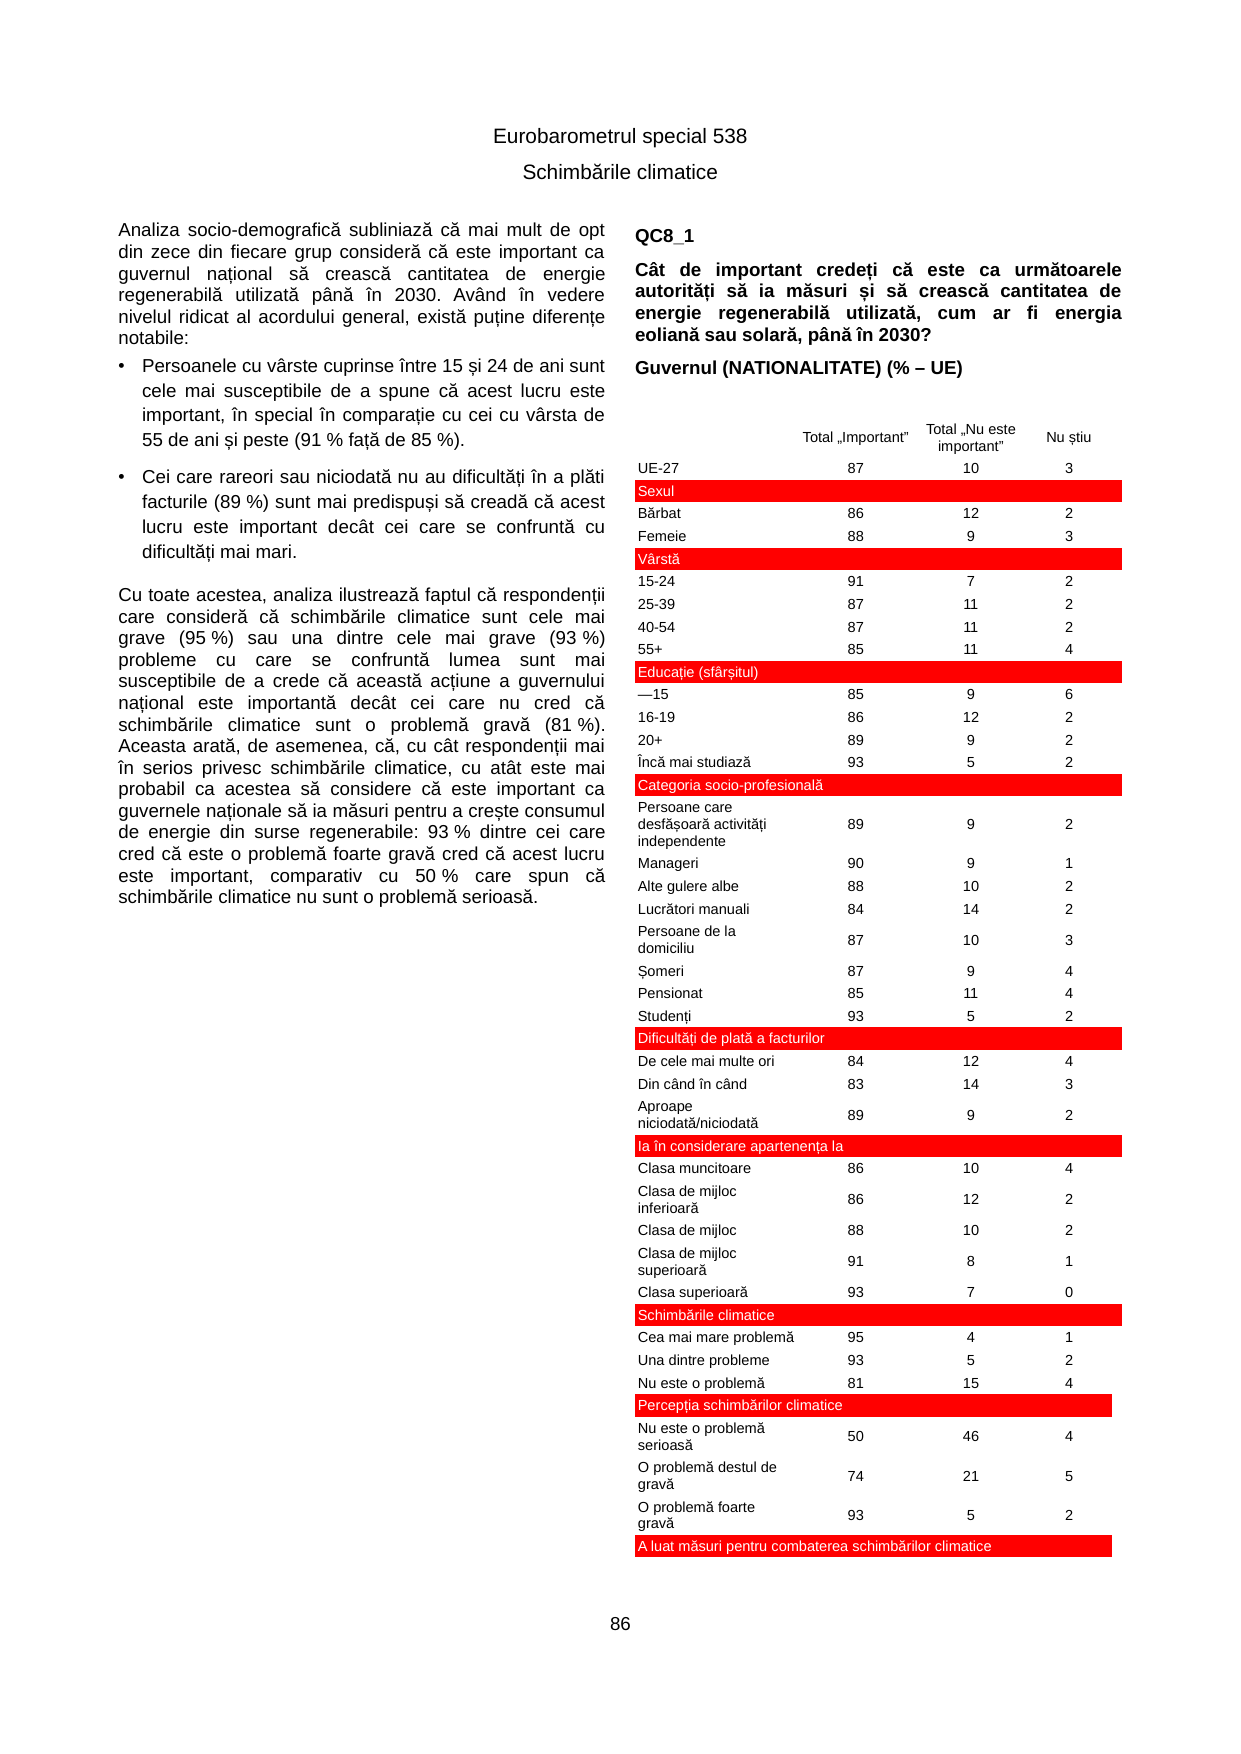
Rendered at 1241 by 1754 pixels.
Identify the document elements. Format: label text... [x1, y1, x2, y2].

table_cell Percepția schimbărilor climatice [635, 1394, 1112, 1417]
table_cell 86 [799, 706, 912, 728]
table_cell Clasa superioară [635, 1281, 798, 1304]
table_cell 5 [1029, 1456, 1108, 1495]
table_cell [1109, 898, 1122, 920]
table_cell Nu este o problemă serioasă [635, 1417, 798, 1456]
table_cell 93 [799, 751, 912, 773]
table_cell [1109, 1417, 1122, 1456]
table_cell 11 [913, 982, 1029, 1005]
table_cell 2 [1029, 728, 1108, 751]
table_cell Lucrători manuali [635, 898, 798, 920]
table_cell 89 [799, 728, 912, 751]
table_cell 15-24 [635, 570, 798, 593]
table_cell Ia în considerare apartenența la [635, 1135, 1122, 1157]
table_cell 95 [799, 1326, 912, 1349]
table_cell 25-39 [635, 593, 798, 615]
table_cell 2 [1029, 502, 1108, 525]
table_cell Dificultăți de plată a facturilor [635, 1027, 1122, 1050]
table_cell 93 [799, 1349, 912, 1371]
table_cell [1109, 728, 1122, 751]
table_cell 9 [913, 852, 1029, 875]
table_cell Alte gulere albe [635, 875, 798, 897]
table_cell [1109, 1495, 1122, 1535]
table_cell 74 [799, 1456, 912, 1495]
table_cell Studenți [635, 1005, 798, 1027]
table_cell 93 [799, 1495, 912, 1535]
table_cell [1109, 1242, 1122, 1281]
table_cell Una dintre probleme [635, 1349, 798, 1371]
table_cell 88 [799, 875, 912, 897]
table_cell [1109, 638, 1122, 661]
table_cell 81 [799, 1371, 912, 1394]
table_cell 2 [1029, 1180, 1108, 1219]
table_cell 2 [1029, 1005, 1108, 1027]
table_cell Sexul [635, 480, 1122, 502]
table_cell [1109, 570, 1122, 593]
table_cell 86 [799, 502, 912, 525]
table_cell 3 [1029, 1073, 1108, 1095]
table_cell Vârstă [635, 548, 1122, 570]
table_cell 85 [799, 638, 912, 661]
table_cell 6 [1029, 683, 1108, 706]
table_cell 9 [913, 960, 1029, 982]
table_cell [1109, 1095, 1122, 1134]
text Analiza socio-demografică subliniază că mai mult de opt din zece din fiecare grup consideră că este important ca guvernul național să crească cantitatea de energie regenerabilă utilizată până în 2030. Având în vedere nivelul ridicat al acordului general, există puține diferențe notabile: [118, 219, 605, 349]
table_cell 86 [799, 1157, 912, 1180]
table_cell 2 [1029, 706, 1108, 728]
table_cell 7 [913, 570, 1029, 593]
table_cell Persoane de la domiciliu [635, 920, 798, 959]
text Cu toate acestea, analiza ilustrează faptul că respondenții care consideră că schimbările climatice sunt cele mai grave (95 %) sau una dintre cele mai grave (93 %) probleme cu care se confruntă lumea sunt mai susceptibile de a crede că această acțiune a guvernului național este importantă decât cei care nu cred că schimbările climatice sunt o problemă gravă (81 %). Aceasta arată, de asemenea, că, cu cât respondenții mai în serios privesc schimbările climatice, cu atât este mai probabil ca acestea să considere că este important ca guvernele naționale să ia măsuri pentru a crește consumul de energie din surse regenerabile: 93 % dintre cei care cred că este o problemă foarte gravă cred că acest lucru este important, comparativ cu 50 % care spun că schimbările climatice nu sunt o problemă serioasă. [118, 584, 605, 907]
table_cell 11 [913, 593, 1029, 615]
text Guvernul (NATIONALITATE) (% – UE) [635, 357, 1122, 378]
table_cell 2 [1029, 1495, 1108, 1535]
table_cell 87 [799, 593, 912, 615]
table_cell [1109, 706, 1122, 728]
table_cell [1112, 1535, 1122, 1557]
table_cell 91 [799, 1242, 912, 1281]
table_cell O problemă foarte gravă [635, 1495, 798, 1535]
table_cell 0 [1029, 1281, 1108, 1304]
table_cell 21 [913, 1456, 1029, 1495]
table_cell 4 [1029, 960, 1108, 982]
table_cell 2 [1029, 1349, 1108, 1371]
table_cell [1109, 1456, 1122, 1495]
table_cell 87 [799, 615, 912, 638]
table_cell 5 [913, 1349, 1029, 1371]
table_cell 88 [799, 525, 912, 547]
table_cell 11 [913, 615, 1029, 638]
table_header Total „Important” [799, 418, 912, 457]
table_cell 4 [1029, 1050, 1108, 1072]
table_cell [1112, 1394, 1122, 1417]
table_cell 50 [799, 1417, 912, 1456]
table_cell [1109, 1180, 1122, 1219]
table_cell 40-54 [635, 615, 798, 638]
table_cell 20+ [635, 728, 798, 751]
table_cell 9 [913, 728, 1029, 751]
text Cât de important credeți că este ca următoarele autorități să ia măsuri și să crească cantitatea de energie regenerabilă utilizată, cum ar fi energia eoliană sau solară, până în 2030? [635, 259, 1122, 345]
table_cell [1109, 1281, 1122, 1304]
table_cell 12 [913, 502, 1029, 525]
table_cell 12 [913, 706, 1029, 728]
table_cell [1109, 875, 1122, 897]
table_cell [1109, 1219, 1122, 1242]
table_cell [1109, 751, 1122, 773]
table_cell [1109, 593, 1122, 615]
table_cell 5 [913, 1005, 1029, 1027]
table_cell 85 [799, 683, 912, 706]
table_cell Cea mai mare problemă [635, 1326, 798, 1349]
table_cell 7 [913, 1281, 1029, 1304]
table_cell 12 [913, 1180, 1029, 1219]
table_cell 87 [799, 960, 912, 982]
table_cell 90 [799, 852, 912, 875]
table_cell 89 [799, 796, 912, 852]
table_cell 14 [913, 898, 1029, 920]
table_header [1109, 418, 1122, 457]
table_cell [1109, 1326, 1122, 1349]
table_cell [1109, 1371, 1122, 1394]
table_cell 4 [1029, 1417, 1108, 1456]
table_cell [1109, 1050, 1122, 1072]
text QC8_1 [635, 225, 1122, 247]
table_cell 2 [1029, 751, 1108, 773]
list Cei care rareori sau niciodată nu au dificultăți în a plăti facturile (89 %) sunt mai predispuși să creadă că acest lucru este important decât cei care se confruntă cu dificultăți mai mari. [118, 466, 605, 562]
table_cell 9 [913, 683, 1029, 706]
table_cell [1109, 525, 1122, 547]
table_cell 5 [913, 751, 1029, 773]
table_cell 88 [799, 1219, 912, 1242]
table_cell 87 [799, 457, 912, 480]
table_cell De cele mai multe ori [635, 1050, 798, 1072]
table_cell UE-27 [635, 457, 798, 480]
table_cell [1109, 1349, 1122, 1371]
table_cell 1 [1029, 852, 1108, 875]
table_cell 91 [799, 570, 912, 593]
table_header Nu știu [1029, 418, 1108, 457]
table_cell 4 [1029, 982, 1108, 1005]
table_cell 1 [1029, 1326, 1108, 1349]
table_cell 46 [913, 1417, 1029, 1456]
table_cell 4 [1029, 638, 1108, 661]
table_cell 2 [1029, 1219, 1108, 1242]
table_cell 2 [1029, 615, 1108, 638]
table_cell 85 [799, 982, 912, 1005]
table_cell 10 [913, 1157, 1029, 1180]
table_cell [1109, 982, 1122, 1005]
table_cell Nu este o problemă [635, 1371, 798, 1394]
table_header Total „Nu este important” [913, 418, 1029, 457]
table_cell Aproape niciodată/niciodată [635, 1095, 798, 1134]
table_header [635, 418, 798, 457]
table_cell [1109, 1073, 1122, 1095]
table_cell [1109, 502, 1122, 525]
table_cell [1109, 852, 1122, 875]
table_cell Încă mai studiază [635, 751, 798, 773]
table_cell 4 [1029, 1157, 1108, 1180]
table_cell [1109, 1157, 1122, 1180]
table_cell 55+ [635, 638, 798, 661]
table_cell Femeie [635, 525, 798, 547]
table_cell 11 [913, 638, 1029, 661]
table_cell 2 [1029, 570, 1108, 593]
table_cell [1109, 683, 1122, 706]
table_cell 10 [913, 875, 1029, 897]
table_cell 9 [913, 796, 1029, 852]
table_cell 15 [913, 1371, 1029, 1394]
table_cell 5 [913, 1495, 1029, 1535]
table_cell —15 [635, 683, 798, 706]
table_cell Bărbat [635, 502, 798, 525]
table_cell [1109, 920, 1122, 959]
table_cell 93 [799, 1281, 912, 1304]
table_cell 9 [913, 525, 1029, 547]
table_cell 93 [799, 1005, 912, 1027]
table_cell 4 [913, 1326, 1029, 1349]
table_cell 87 [799, 920, 912, 959]
table_cell 10 [913, 457, 1029, 480]
table_cell [1109, 457, 1122, 480]
table_cell O problemă destul de gravă [635, 1456, 798, 1495]
table_cell [1109, 1005, 1122, 1027]
table_cell Din când în când [635, 1073, 798, 1095]
table_cell 84 [799, 1050, 912, 1072]
table_cell Clasa de mijloc superioară [635, 1242, 798, 1281]
table_cell 16-19 [635, 706, 798, 728]
table_cell 2 [1029, 593, 1108, 615]
table_cell 14 [913, 1073, 1029, 1095]
table_cell 12 [913, 1050, 1029, 1072]
table_cell [1109, 960, 1122, 982]
table_cell 83 [799, 1073, 912, 1095]
table_cell 84 [799, 898, 912, 920]
table_cell 2 [1029, 875, 1108, 897]
table_cell Manageri [635, 852, 798, 875]
table_cell 3 [1029, 457, 1108, 480]
list Persoanele cu vârste cuprinse între 15 și 24 de ani sunt cele mai susceptibile de a spune că acest lucru este important, în special în comparație cu cei cu vârsta de 55 de ani și peste (91 % față de 85 %). [118, 354, 605, 451]
table_cell 2 [1029, 1095, 1108, 1134]
table_cell Clasa de mijloc [635, 1219, 798, 1242]
table_cell Schimbările climatice [635, 1304, 1122, 1326]
table_cell 8 [913, 1242, 1029, 1281]
table_cell 1 [1029, 1242, 1108, 1281]
table_cell 89 [799, 1095, 912, 1134]
table_cell [1109, 615, 1122, 638]
table_cell Educație (sfârșitul) [635, 661, 1122, 683]
table_cell [1109, 796, 1122, 852]
table_cell 2 [1029, 898, 1108, 920]
table_cell Pensionat [635, 982, 798, 1005]
table_cell 3 [1029, 920, 1108, 959]
table_cell A luat măsuri pentru combaterea schimbărilor climatice [635, 1535, 1112, 1557]
table_cell Clasa muncitoare [635, 1157, 798, 1180]
table_cell 3 [1029, 525, 1108, 547]
table_cell Șomeri [635, 960, 798, 982]
table_cell 9 [913, 1095, 1029, 1134]
table_cell 10 [913, 920, 1029, 959]
table_cell 10 [913, 1219, 1029, 1242]
table_cell Clasa de mijloc inferioară [635, 1180, 798, 1219]
table_cell Categoria socio-profesională [635, 774, 1122, 796]
table_cell Persoane care desfășoară activități independente [635, 796, 798, 852]
table_cell 4 [1029, 1371, 1108, 1394]
table_cell 86 [799, 1180, 912, 1219]
table_cell 2 [1029, 796, 1108, 852]
